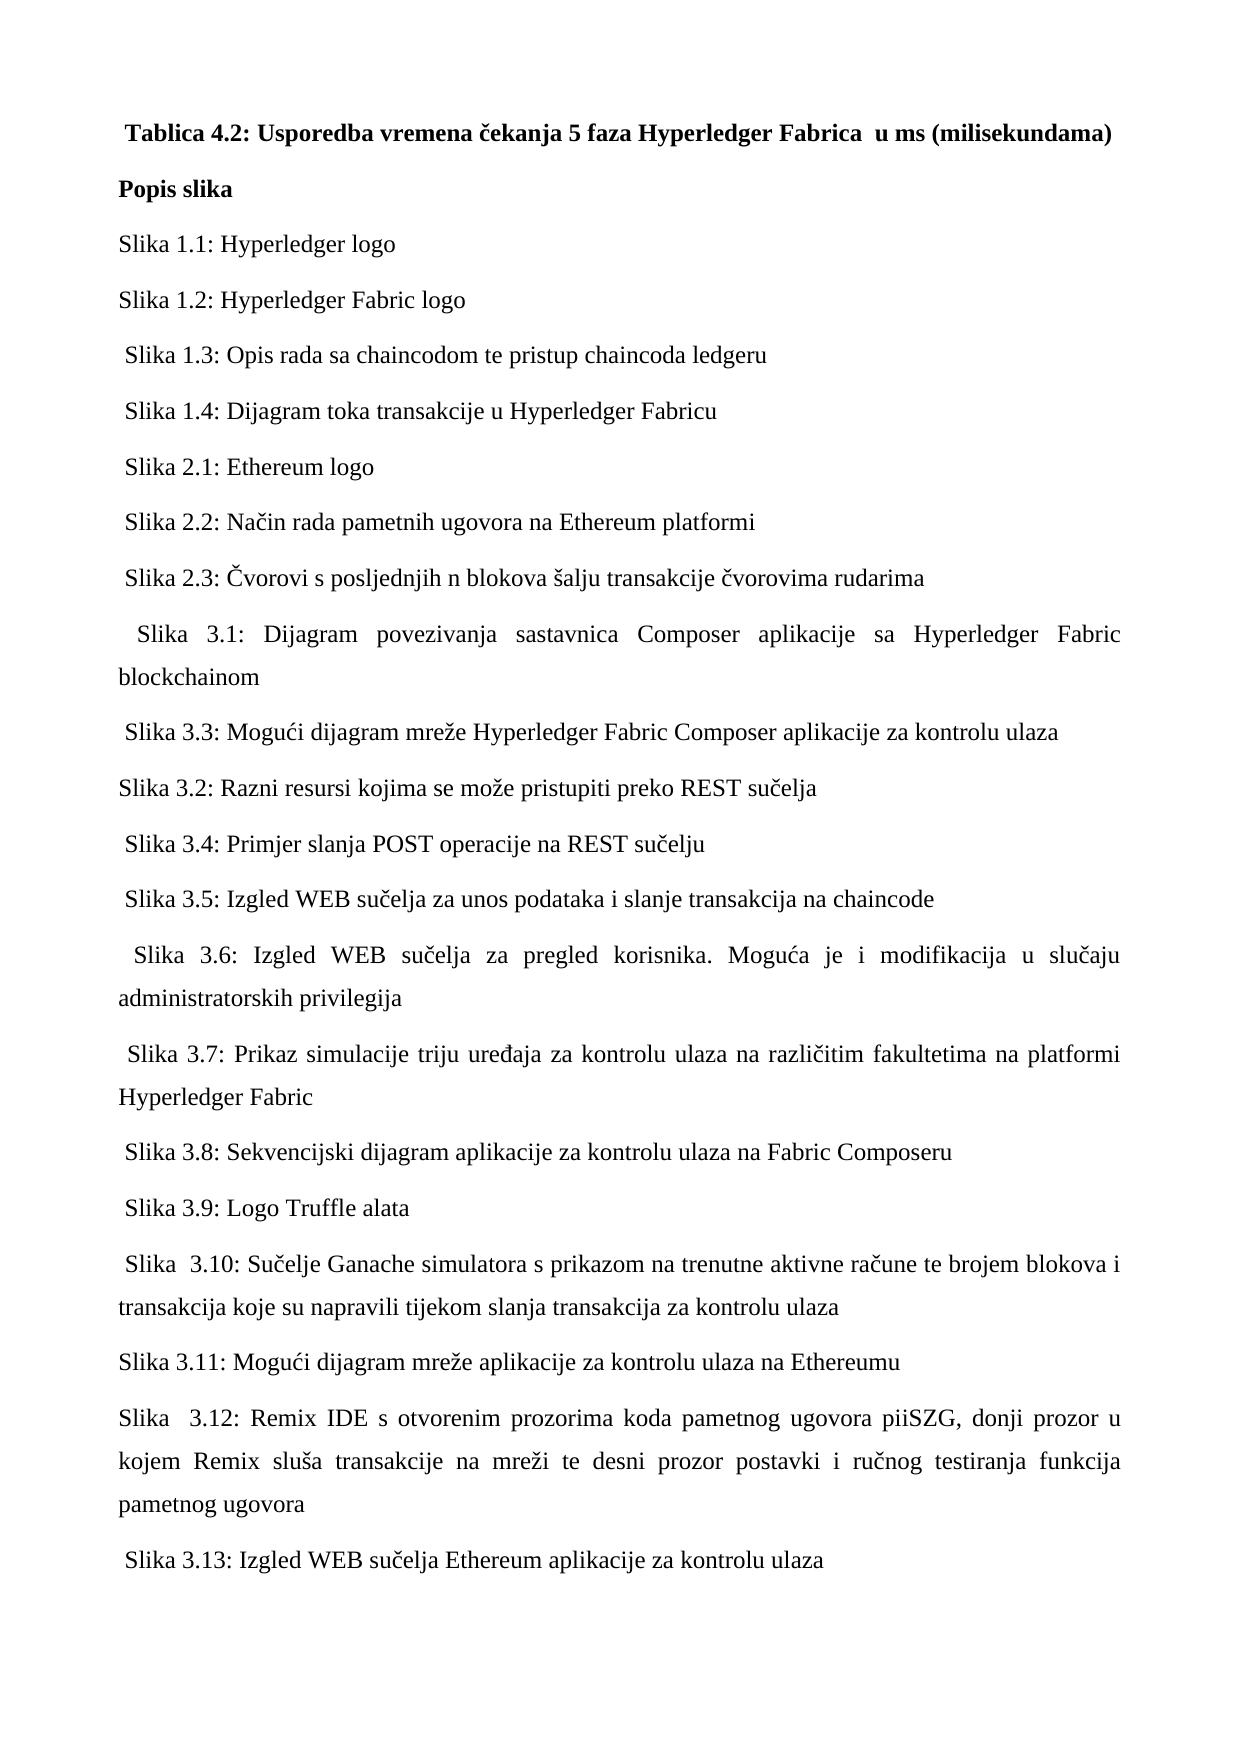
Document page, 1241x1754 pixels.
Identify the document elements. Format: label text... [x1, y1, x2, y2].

text Slika 3.4: Primjer slanja POST operacije na REST sučelju [118, 829, 1122, 857]
text Slika 3.2: Mogući dijagram mreže Hyperledger Fabric Composer aplikacije za kontrolu ulaza [118, 717, 1122, 746]
text Slika 3.12: Remix IDE s otvorenim prozorima koda pametnog ugovora piiSZG, donji prozor u kojem Remix sluša transakcije na mreži te desni prozor postavki i ručnog testiranja funkcija pametnog ugovora [118, 1403, 1122, 1518]
text Slika 1.4: Dijagram toka transakcije u Hyperledger Fabricu [118, 396, 1122, 425]
text Slika 3.13: Izgled WEB sučelja Ethereum aplikacije za kontrolu ulaza [118, 1545, 1122, 1574]
text Slika 3.7: Prikaz simulacije triju uređaja za kontrolu ulaza na različitim fakultetima na platformi Hyperledger Fabric [118, 1039, 1122, 1111]
text Slika 3.3: Razni resursi kojima se može pristupiti preko REST sučelja [118, 773, 1122, 802]
text Popis slika [118, 174, 1122, 202]
text Slika 3.1: Dijagram povezivanja sastavnica Composer aplikacije sa Hyperledger Fabric blockchainom [118, 619, 1122, 691]
text Slika 3.10: Sučelje Ganache simulatora s prikazom na trenutne aktivne račune te brojem blokova i transakcija koje su napravili tijekom slanja transakcija za kontrolu ulaza [118, 1249, 1122, 1321]
text Slika 2.3: Čvorovi s posljednjih n blokova šalju transakcije čvorovima rudarima [118, 563, 1122, 592]
text Slika 1.1: Hyperledger logo [118, 229, 1122, 258]
text Slika 2.1: Ethereum logo [118, 452, 1122, 481]
text Slika 3.5: Izgled WEB sučelja za unos podataka i slanje transakcija na chaincode [118, 884, 1122, 913]
text Slika 2.2: Način rada pametnih ugovora na Ethereum platformi [118, 507, 1122, 536]
text Slika 3.8: Sekvencijski dijagram aplikacije za kontrolu ulaza na Fabric Composeru [118, 1137, 1122, 1166]
text Slika 3.11: Mogući dijagram mreže aplikacije za kontrolu ulaza na Ethereumu [118, 1347, 1122, 1376]
text Tablica 4.2: Usporedba vremena čekanja 5 faza Hyperledger Fabrica u ms (milisekundama) [118, 118, 1122, 147]
text Slika 3.9: Logo Truffle alata [118, 1193, 1122, 1222]
text Slika 3.6: Izgled WEB sučelja za pregled korisnika. Moguća je i modifikacija u slučaju administratorskih privilegija [118, 940, 1122, 1012]
text Slika 1.3: Opis rada sa chaincodom te pristup chaincoda ledgeru [118, 341, 1122, 369]
text Slika 1.2: Hyperledger Fabric logo [118, 285, 1122, 314]
